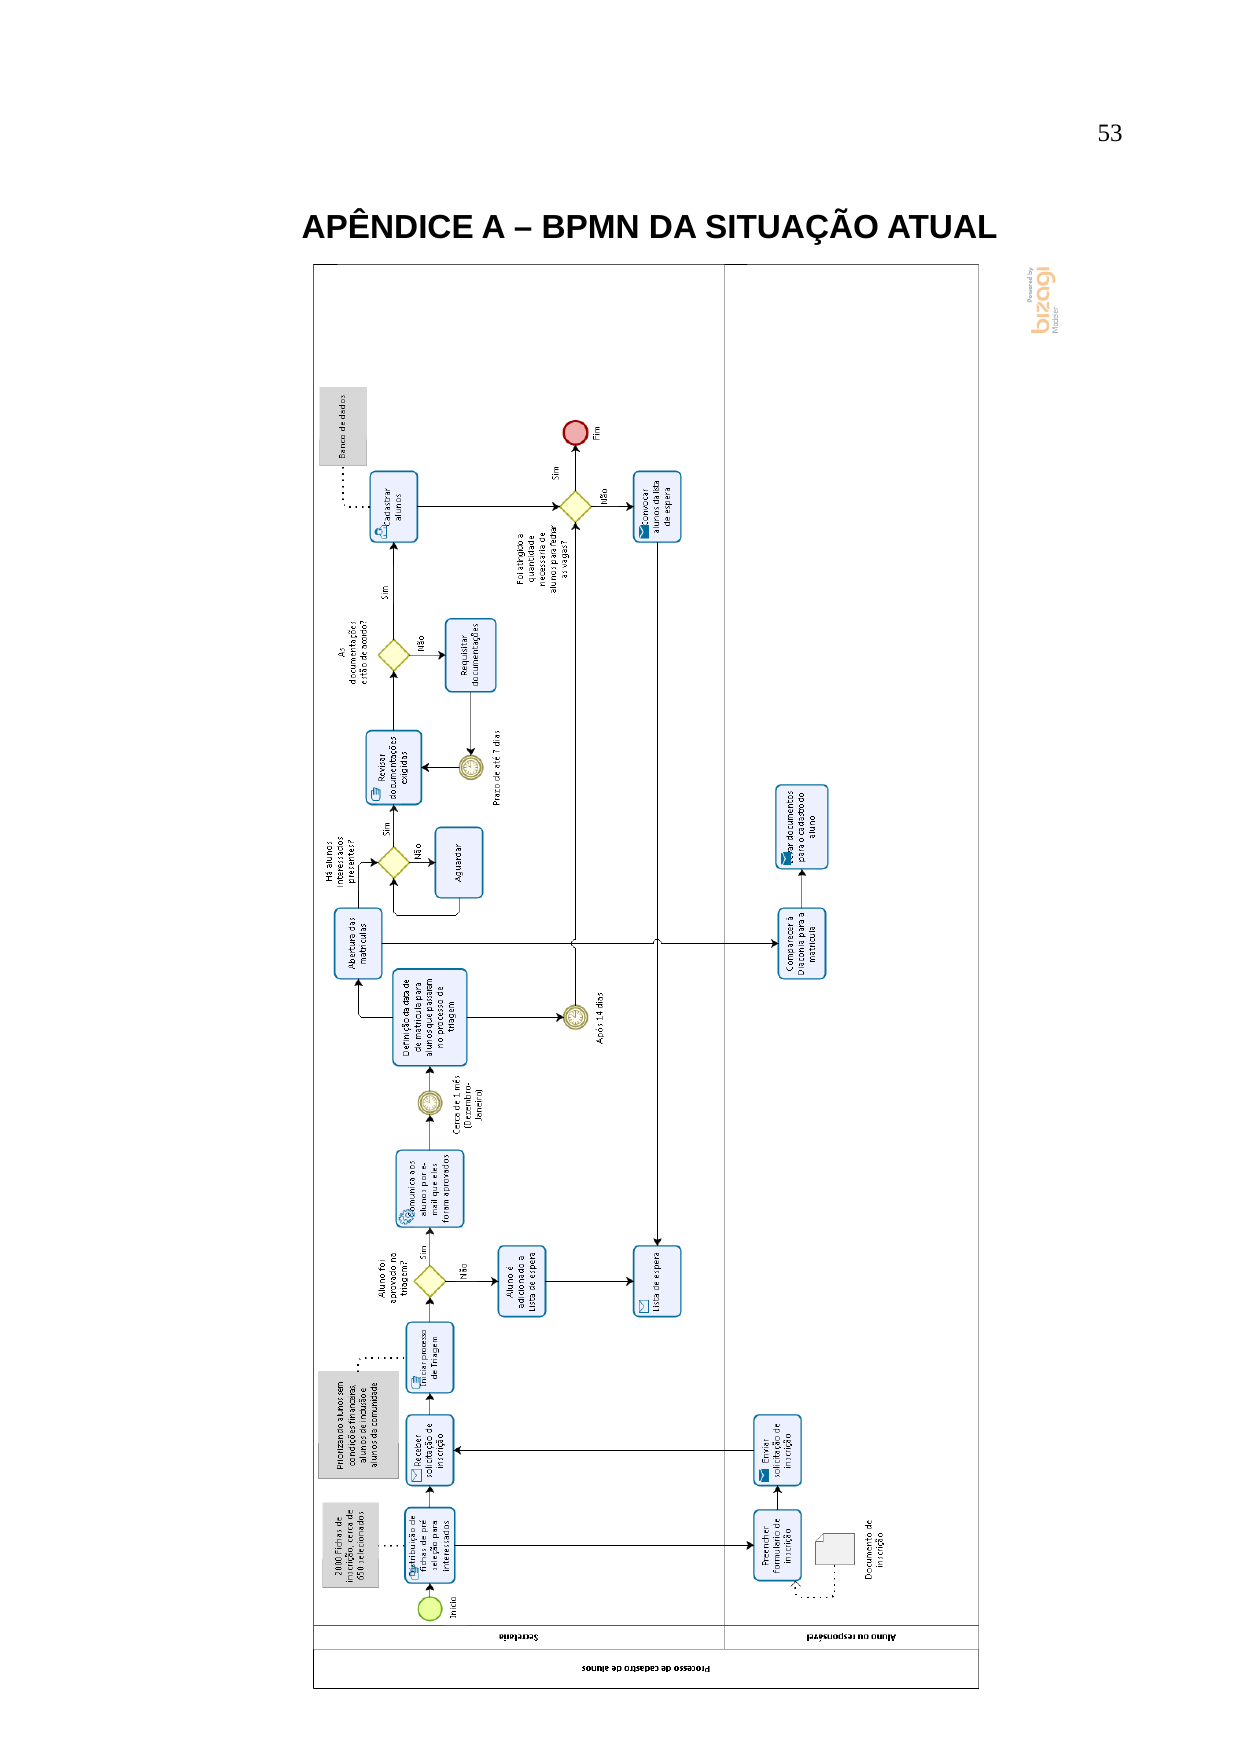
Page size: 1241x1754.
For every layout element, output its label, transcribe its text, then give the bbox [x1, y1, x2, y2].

subtitle apêndice A – bpmn da situação atual [177, 207, 1122, 245]
picture [297, 250, 1067, 1704]
